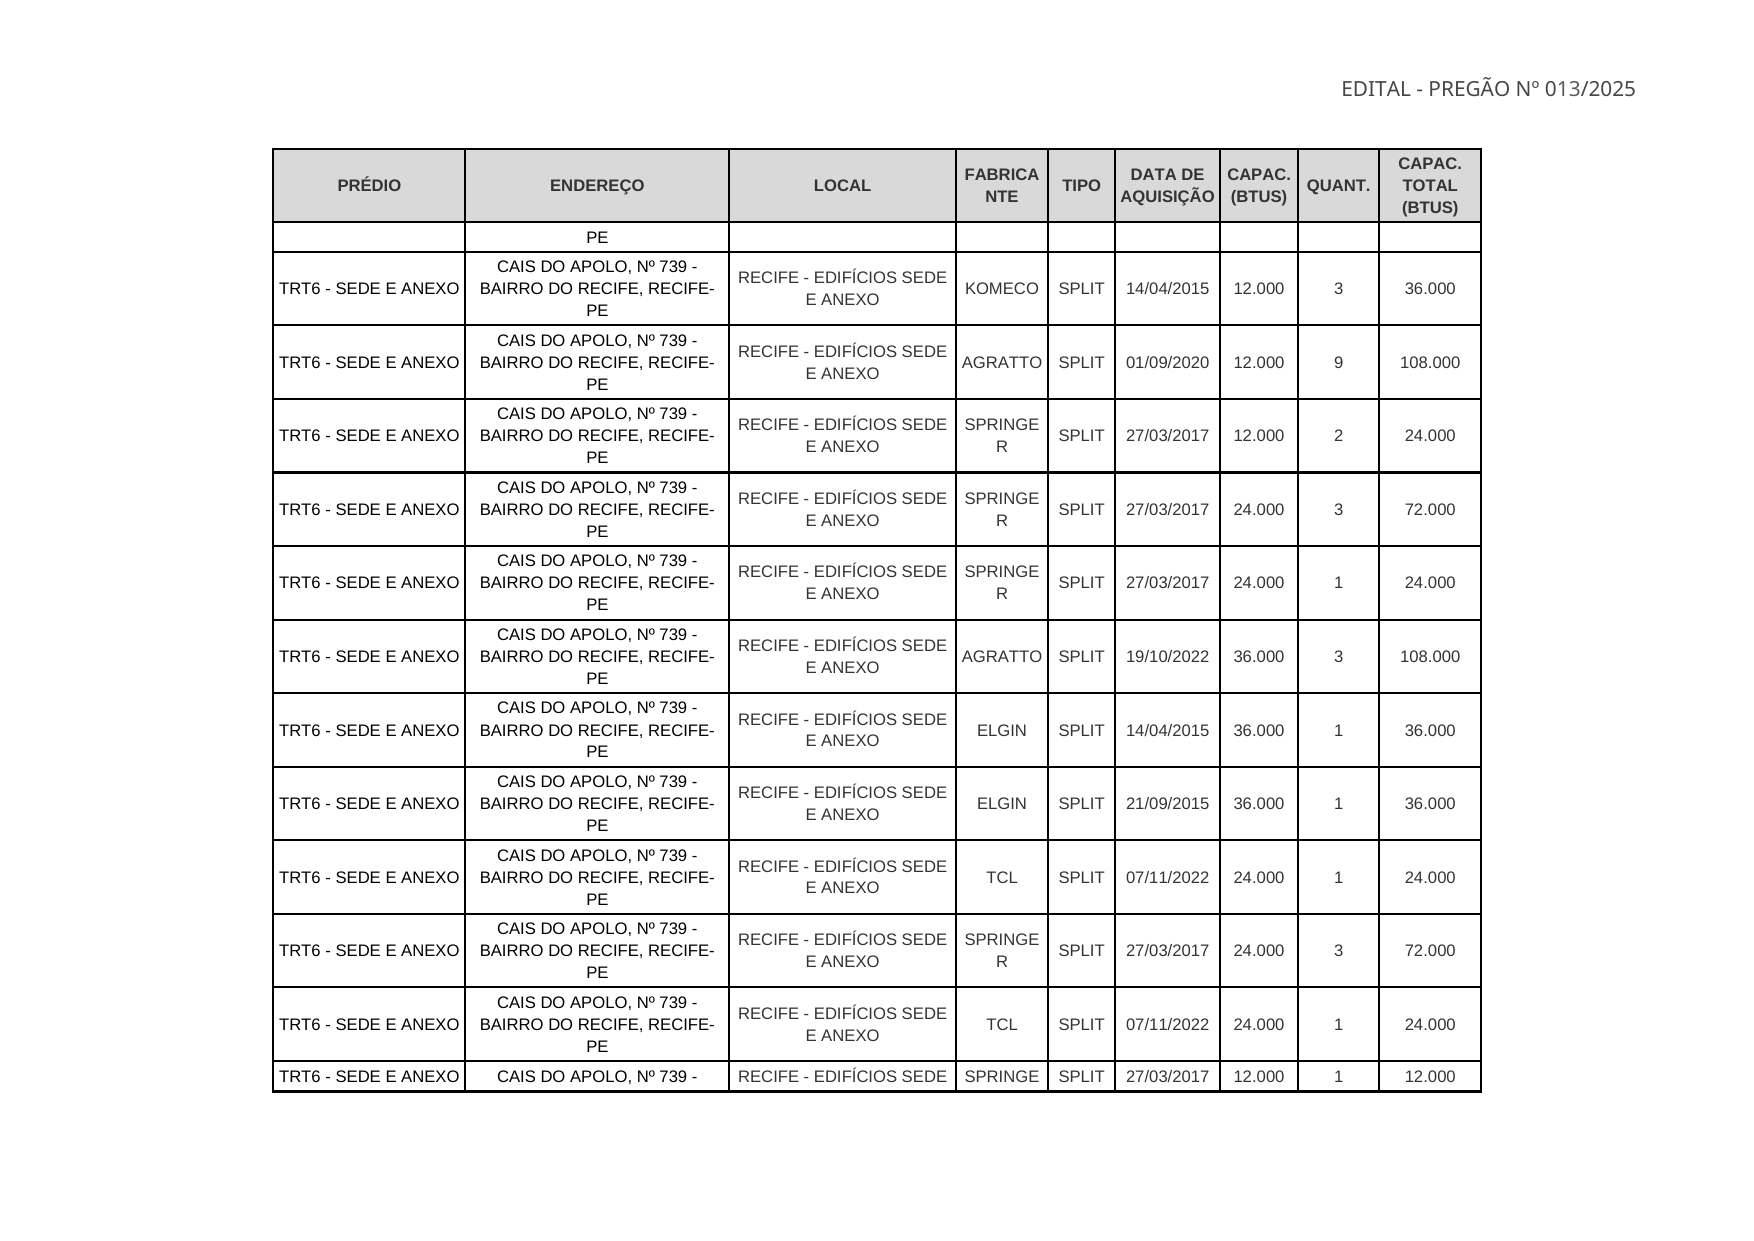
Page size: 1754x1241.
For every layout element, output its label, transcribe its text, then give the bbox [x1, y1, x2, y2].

table_cell 3 [1299, 253, 1378, 324]
table_cell 108.000 [1380, 621, 1480, 692]
table_cell CAIS DO APOLO, Nº 739 - BAIRRO DO RECIFE, RECIFE-PE [466, 326, 728, 398]
table_cell 3 [1299, 915, 1378, 986]
table_cell [957, 223, 1047, 251]
table_cell TRT6 - SEDE E ANEXO [274, 915, 464, 986]
table_cell SPLIT [1049, 768, 1114, 839]
table_cell TRT6 - SEDE E ANEXO [274, 621, 464, 692]
table_cell CAIS DO APOLO, Nº 739 - BAIRRO DO RECIFE, RECIFE-PE [466, 915, 728, 986]
table_cell TRT6 - SEDE E ANEXO [274, 326, 464, 398]
table_cell SPRINGER [957, 547, 1047, 618]
table_cell 27/03/2017 [1116, 547, 1219, 618]
table_cell TRT6 - SEDE E ANEXO [274, 768, 464, 839]
table_cell RECIFE - EDIFÍCIOS SEDE [730, 1062, 955, 1090]
table_cell AGRATTO [957, 621, 1047, 692]
table_header FABRICANTE [957, 150, 1047, 221]
table_cell RECIFE - EDIFÍCIOS SEDE E ANEXO [730, 621, 955, 692]
table_cell CAIS DO APOLO, Nº 739 - BAIRRO DO RECIFE, RECIFE-PE [466, 621, 728, 692]
table_cell 3 [1299, 474, 1378, 545]
table_cell TCL [957, 988, 1047, 1060]
table_cell 07/11/2022 [1116, 988, 1219, 1060]
table_cell TRT6 - SEDE E ANEXO [274, 253, 464, 324]
table_cell SPLIT [1049, 694, 1114, 766]
table_cell [1299, 223, 1378, 251]
table_cell 1 [1299, 768, 1378, 839]
table_cell 36.000 [1221, 694, 1297, 766]
table_cell SPLIT [1049, 841, 1114, 913]
table_cell [1221, 223, 1297, 251]
table_cell 27/03/2017 [1116, 474, 1219, 545]
table_cell 27/03/2017 [1116, 400, 1219, 471]
table_cell RECIFE - EDIFÍCIOS SEDE E ANEXO [730, 915, 955, 986]
table_cell SPLIT [1049, 547, 1114, 618]
table_cell 14/04/2015 [1116, 253, 1219, 324]
table_cell 12.000 [1221, 1062, 1297, 1090]
table_cell CAIS DO APOLO, Nº 739 - BAIRRO DO RECIFE, RECIFE-PE [466, 988, 728, 1060]
table_cell 12.000 [1221, 253, 1297, 324]
table_cell 72.000 [1380, 915, 1480, 986]
table_cell 24.000 [1380, 841, 1480, 913]
table_cell 19/10/2022 [1116, 621, 1219, 692]
table_cell RECIFE - EDIFÍCIOS SEDE E ANEXO [730, 841, 955, 913]
table_cell 1 [1299, 841, 1378, 913]
table_cell 07/11/2022 [1116, 841, 1219, 913]
table_cell CAIS DO APOLO, Nº 739 [466, 1062, 728, 1090]
table_cell CAIS DO APOLO, Nº 739 - BAIRRO DO RECIFE, RECIFE-PE [466, 547, 728, 618]
table_header PRÉDIO [274, 150, 464, 221]
table_cell SPRINGER [957, 915, 1047, 986]
table_cell RECIFE - EDIFÍCIOS SEDE E ANEXO [730, 326, 955, 398]
table_cell PE [466, 223, 728, 251]
table_cell SPLIT [1049, 621, 1114, 692]
table_cell SPLIT [1049, 915, 1114, 986]
table_cell SPLIT [1049, 474, 1114, 545]
table_cell RECIFE - EDIFÍCIOS SEDE E ANEXO [730, 547, 955, 618]
table_header CAPAC. (BTUS) [1221, 150, 1297, 221]
table_cell 3 [1299, 621, 1378, 692]
table_cell RECIFE - EDIFÍCIOS SEDE E ANEXO [730, 768, 955, 839]
table_cell [274, 223, 464, 251]
table_cell SPLIT [1049, 400, 1114, 471]
table_cell 24.000 [1380, 400, 1480, 471]
table_cell 108.000 [1380, 326, 1480, 398]
table_cell SPRINGER [957, 400, 1047, 471]
table_cell 36.000 [1380, 253, 1480, 324]
table_cell 27/03/2017 [1116, 915, 1219, 986]
table_cell 24.000 [1221, 841, 1297, 913]
table_cell 27/03/2017 [1116, 1062, 1219, 1090]
table_header DATA DE AQUISIÇÃO [1116, 150, 1219, 221]
table_header ENDEREÇO [466, 150, 728, 221]
table_cell 12.000 [1221, 400, 1297, 471]
table_cell 21/09/2015 [1116, 768, 1219, 839]
table_cell ELGIN [957, 768, 1047, 839]
table_header CAPAC. TOTAL (BTUS) [1380, 150, 1480, 221]
table_cell TRT6 - SEDE E ANEXO [274, 400, 464, 471]
table_cell CAIS DO APOLO, Nº 739 - BAIRRO DO RECIFE, RECIFE-PE [466, 400, 728, 471]
table_cell 24.000 [1221, 988, 1297, 1060]
table_cell SPLIT [1049, 1062, 1114, 1090]
table_cell CAIS DO APOLO, Nº 739 - BAIRRO DO RECIFE, RECIFE-PE [466, 841, 728, 913]
table_cell 24.000 [1380, 547, 1480, 618]
table_cell 9 [1299, 326, 1378, 398]
table_cell 24.000 [1221, 915, 1297, 986]
table_cell SPRINGER [957, 474, 1047, 545]
table_cell KOMECO [957, 253, 1047, 324]
table_cell AGRATTO [957, 326, 1047, 398]
table_cell [730, 223, 955, 251]
table_cell CAIS DO APOLO, Nº 739 - BAIRRO DO RECIFE, RECIFE-PE [466, 253, 728, 324]
table_cell 1 [1299, 547, 1378, 618]
table_header LOCAL [730, 150, 955, 221]
table_cell RECIFE - EDIFÍCIOS SEDE E ANEXO [730, 988, 955, 1060]
table_cell 36.000 [1380, 768, 1480, 839]
table_cell RECIFE - EDIFÍCIOS SEDE E ANEXO [730, 474, 955, 545]
table_cell TCL [957, 841, 1047, 913]
table_cell 36.000 [1221, 768, 1297, 839]
table_cell CAIS DO APOLO, Nº 739 - BAIRRO DO RECIFE, RECIFE-PE [466, 694, 728, 766]
table_cell RECIFE - EDIFÍCIOS SEDE E ANEXO [730, 253, 955, 324]
table_cell 24.000 [1221, 474, 1297, 545]
table_cell TRT6 - SEDE E ANEXO [274, 474, 464, 545]
table_cell 24.000 [1221, 547, 1297, 618]
table_cell 1 [1299, 1062, 1378, 1090]
table_cell 12.000 [1221, 326, 1297, 398]
table_cell 01/09/2020 [1116, 326, 1219, 398]
table_cell TRT6 - SEDE E ANEXO [274, 1062, 464, 1090]
table_cell 24.000 [1380, 988, 1480, 1060]
table_cell 72.000 [1380, 474, 1480, 545]
table_cell TRT6 - SEDE E ANEXO [274, 547, 464, 618]
table_cell ELGIN [957, 694, 1047, 766]
table_cell RECIFE - EDIFÍCIOS SEDE E ANEXO [730, 400, 955, 471]
table_cell SPLIT [1049, 253, 1114, 324]
table_cell SPLIT [1049, 988, 1114, 1060]
table_cell 12.000 [1380, 1062, 1480, 1090]
table_cell [1380, 223, 1480, 251]
table_header QUANT. [1299, 150, 1378, 221]
table_cell 1 [1299, 694, 1378, 766]
table_cell [1049, 223, 1114, 251]
table_cell 14/04/2015 [1116, 694, 1219, 766]
table_cell TRT6 - SEDE E ANEXO [274, 988, 464, 1060]
table_cell 36.000 [1380, 694, 1480, 766]
table_header TIPO [1049, 150, 1114, 221]
table_cell TRT6 - SEDE E ANEXO [274, 694, 464, 766]
table_cell CAIS DO APOLO, Nº 739 - BAIRRO DO RECIFE, RECIFE-PE [466, 474, 728, 545]
table_cell [1116, 223, 1219, 251]
table_cell 1 [1299, 988, 1378, 1060]
table_cell 2 [1299, 400, 1378, 471]
table_cell RECIFE - EDIFÍCIOS SEDE E ANEXO [730, 694, 955, 766]
table_cell SPRINGE [957, 1062, 1047, 1090]
table_cell 36.000 [1221, 621, 1297, 692]
table_cell TRT6 - SEDE E ANEXO [274, 841, 464, 913]
table_cell SPLIT [1049, 326, 1114, 398]
table_cell CAIS DO APOLO, Nº 739 - BAIRRO DO RECIFE, RECIFE-PE [466, 768, 728, 839]
